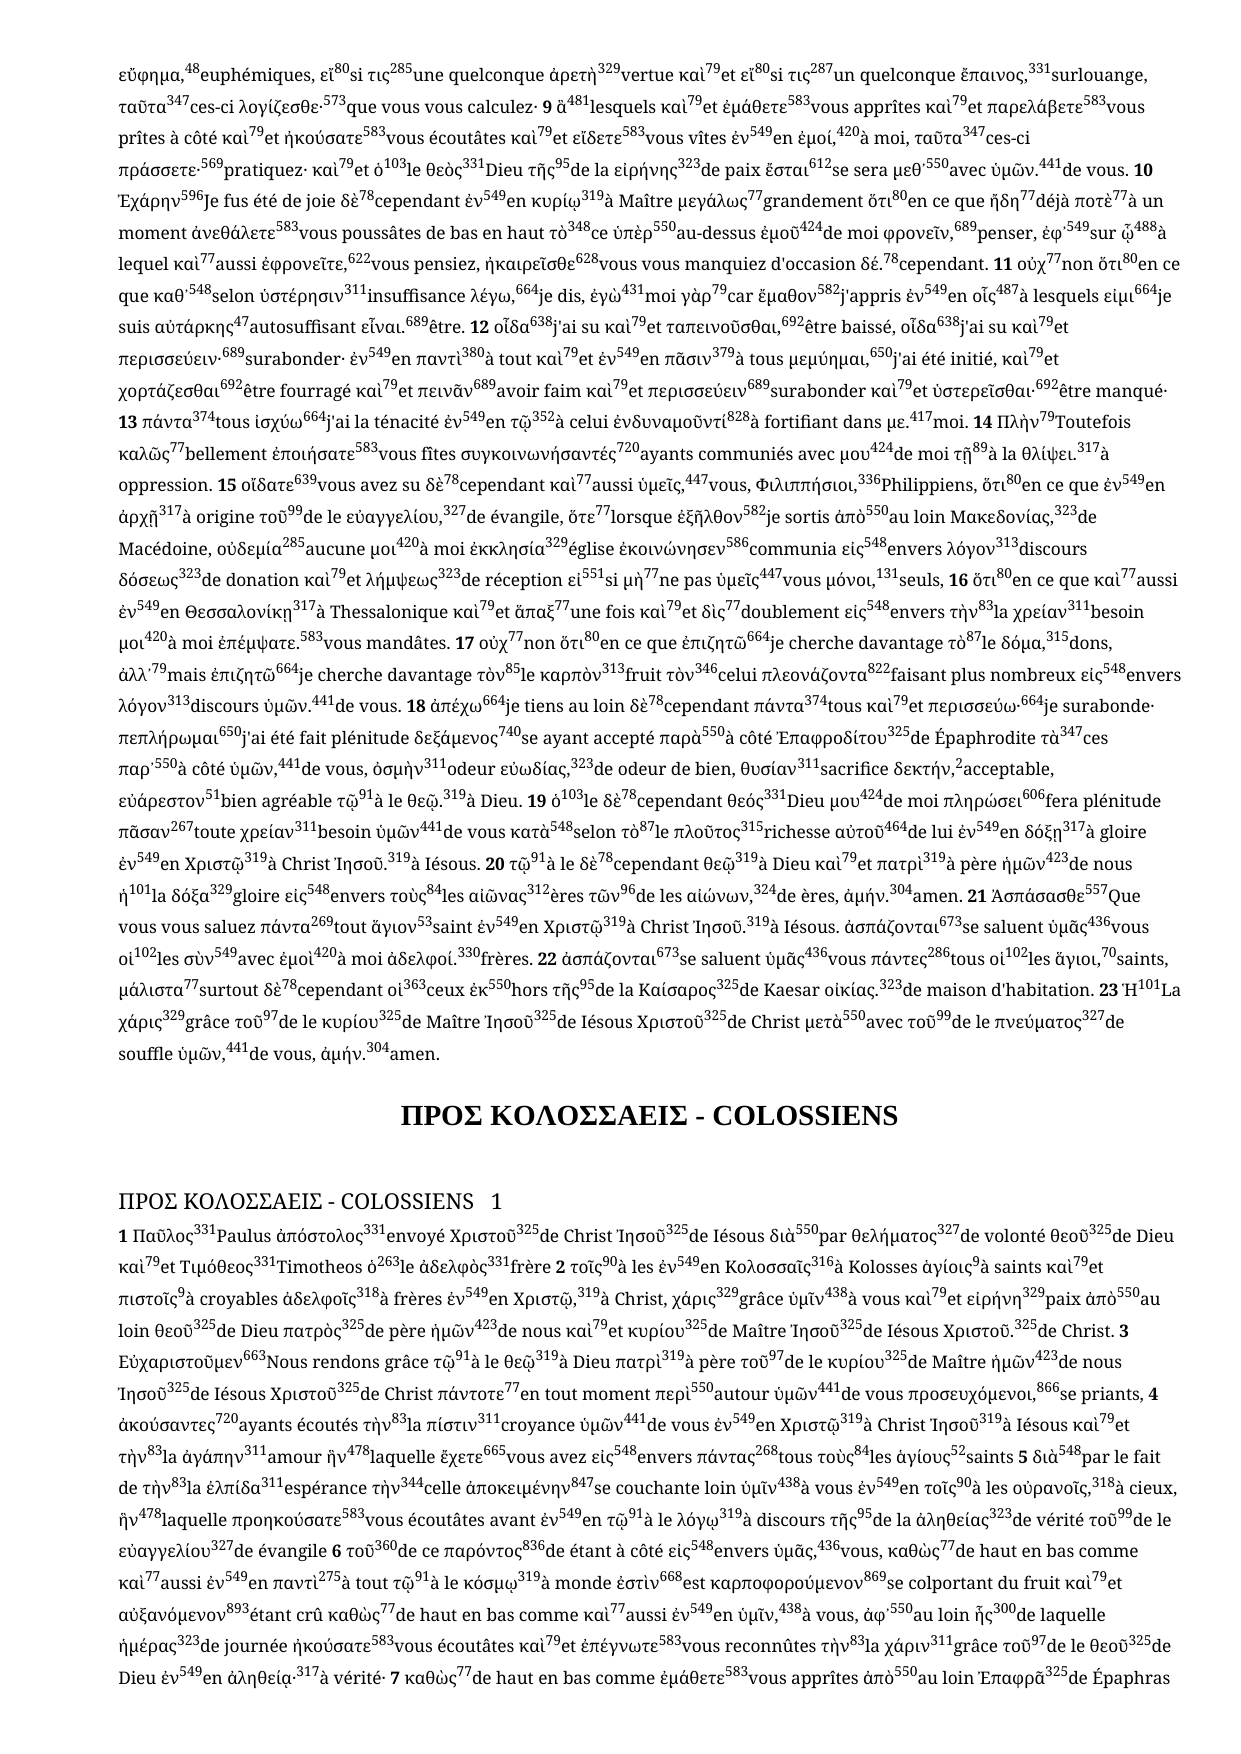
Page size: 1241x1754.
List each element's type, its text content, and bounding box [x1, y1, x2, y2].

text ΠΡΟΣ ΚΟΛΟΣΣΑΕΙΣ - COLOSSIENS 1 [118, 1186, 1181, 1216]
subtitle ΠΡΟΣ ΚΟΛΟΣΣΑΕΙΣ - COLOSSIENS [118, 1098, 1181, 1132]
text 1 Παῦλος331Paulus ἀπόστολος331envoyé Χριστοῦ325de Christ Ἰησοῦ325de Iésous διὰ550par θελήματος327de volonté θεοῦ325de Dieu καὶ79et Τιμόθεος331Timotheos ὁ263le ἀδελφὸς331frère 2 τοῖς90à les ἐν549en Κολοσσαῖς316à Kolosses ἁγίοις9à saints καὶ79et πιστοῖς9à croyables ἀδελφοῖς318à frères ἐν549en Χριστῷ,319à Christ, χάρις329grâce ὑμῖν438à vous καὶ79et εἰρήνη329paix ἀπὸ550au loin θεοῦ325de Dieu πατρὸς325de père ἡμῶν423de nous καὶ79et κυρίου325de Maître Ἰησοῦ325de Iésous Χριστοῦ.325de Christ. 3 Εὐχαριστοῦμεν663Nous rendons grâce τῷ91à le θεῷ319à Dieu πατρὶ319à père τοῦ97de le κυρίου325de Maître ἡμῶν423de nous Ἰησοῦ325de Iésous Χριστοῦ325de Christ πάντοτε77en tout moment περὶ550autour ὑμῶν441de vous προσευχόμενοι,866se priants, 4 ἀκούσαντες720ayants écoutés τὴν83la πίστιν311croyance ὑμῶν441de vous ἐν549en Χριστῷ319à Christ Ἰησοῦ319à Iésous καὶ79et τὴν83la ἀγάπην311amour ἣν478laquelle ἔχετε665vous avez εἰς548envers πάντας268tous τοὺς84les ἁγίους52saints 5 διὰ548par le fait de τὴν83la ἐλπίδα311espérance τὴν344celle ἀποκειμένην847se couchante loin ὑμῖν438à vous ἐν549en τοῖς90à les οὐρανοῖς,318à cieux, ἣν478laquelle προηκούσατε583vous écoutâtes avant ἐν549en τῷ91à le λόγῳ319à discours τῆς95de la ἀληθείας323de vérité τοῦ99de le εὐαγγελίου327de évangile 6 τοῦ360de ce παρόντος836de étant à côté εἰς548envers ὑμᾶς,436vous, καθὼς77de haut en bas comme καὶ77aussi ἐν549en παντὶ275à tout τῷ91à le κόσμῳ319à monde ἐστὶν668est καρποφορούμενον869se colportant du fruit καὶ79et αὐξανόμενον893étant crû καθὼς77de haut en bas comme καὶ77aussi ἐν549en ὑμῖν,438à vous, ἀφ᾽550au loin ἧς300de laquelle ἡμέρας323de journée ἠκούσατε583vous écoutâtes καὶ79et ἐπέγνωτε583vous reconnûtes τὴν83la χάριν311grâce τοῦ97de le θεοῦ325de Dieu ἐν549en ἀληθείᾳ·317à vérité· 7 καθὼς77de haut en bas comme ἐμάθετε583vous apprîtes ἀπὸ550au loin Ἐπαφρᾶ325de Épaphras τοῦ97de le ἀγαπητοῦ16de aimé συνδούλου325de co-esclave ἡμῶν,423de nous, ὅς498lequel ἐστιν668est πιστὸς47croyable ὑπὲρ550au-dessus ἡμῶν423de nous διάκονος331serviteur τοῦ97de le Χριστοῦ,325de Christ, 8 ὁ364celui καὶ77aussi δηλώσας721ayant mis en évidence ἡμῖν419à nous τὴν83la ὑμῶν441de vous ἀγάπην311amour ἐν549en πνεύματι.321à souffle. 9 Διὰ548Par le fait de τοῦτο348ce-ci καὶ77aussi ἡμεῖς,430nous, ἀφ᾽550au loin ἧς300de laquelle ἡμέρας323de journée ἠκούσαμεν,581nous écoutâmes, οὐ77non παυόμεθα669nous nous pausons ὑπὲρ550au-dessus ὑμῶν441de vous προσευχόμενοι866se priants καὶ79et αἰτούμενοι,866se demandants, ἵνα80afin que πληρωθῆτε908que vous soyez fait plénitude τὴν83la ἐπίγνωσιν311reconnaissance τοῦ99de le θελήματος327de volonté αὐτοῦ464de lui ἐν549en πάσῃ273à toute σοφίᾳ317à sagesse καὶ79et συνέσει317à compréhension πνευματικῇ,8à soufflique, 10 περιπατῆσαι681piétiner autour ἀξίως77dignement τοῦ97de le κυρίου325de Maître εἰς548envers πᾶσαν267toute ἀρεσκείαν,311complaisance, ἐν549en παντὶ277à tout ἔργῳ321à travail ἀγαθῷ12à bon καρποφοροῦντες839colportants du fruit καὶ79et αὐξανόμενοι890étants crûs τῇ89à la ἐπιγνώσει317à reconnaissance τοῦ97de le θεοῦ,325de Dieu, 11 ἐν549en πάσῃ273à toute δυνάμει317à puissance δυναμούμενοι890étants rendus puissants κατὰ548selon τὸ87le κράτος315force τῆς95de la δόξης323de gloire αὐτοῦ464de lui εἰς548envers πᾶσαν267toute ὑπομονὴν311résistance καὶ79et μακροθυμίαν.311distance de fureur. Μετὰ550Avec χαρᾶς323de joie 12 εὐχαριστοῦντες839rendants grâce τῷ91à le πατρὶ319à père τῷ352à celui ἱκανώσαντι713à ayant rendu assez-important ὑμᾶς436vous εἰς548envers τὴν83la μερίδα311portion τοῦ97de le κλήρου325de lot τῶν96de les ἁγίων64de saints ἐν549en τῷ93à le φωτί·321à lumière· 13 ὃς498lequel ἐρρύσατο592se délivra ἡμᾶς416nous ἐκ550hors τῆς95de la ἐξουσίας323de autorité τοῦ99de le σκότους327de ténèbre καὶ79et μετέστησεν586déplaça εἰς548envers τὴν83la βασιλείαν311royauté τοῦ97de le υἱοῦ325de fils τῆς95de la ἀγάπης323de amour αὐτοῦ,464de lui, 14 ἐν549en ᾧ486à lequel ἔχομεν663nous avons τὴν83la ἀπολύτρωσιν,311rançon intégrale, τὴν83la ἄφεσιν311abandon τῶν94de les ἁμαρτιῶν·322de fautes· 15 ὅς498lequel ἐστιν668est εἰκὼν329icône τοῦ97de le θεοῦ325de Dieu τοῦ97de le ἀοράτου,16de invisible, πρωτότοκος71premier-né πάσης279de toute κτίσεως,323de création, 16 ὅτι80en ce que ἐν549en αὐτῷ458à lui ἐκτίσθη600fut créé τὰ365ces πάντα288tous ἐν549en τοῖς90à les οὐρανοῖς318à cieux καὶ79et ἐπὶ550sur τῆς95de la γῆς,323de terre, τὰ104les ὁρατὰ72visibles καὶ79et τὰ104les ἀόρατα,72invisibles, εἴτε79soit θρόνοι330trônes εἴτε79soit κυριότητες328maîtrises εἴτε79soit ἀρχαὶ328origines εἴτε79soit ἐξουσίαι·328autorités· τὰ365ces πάντα288tous δι᾽550par αὐτοῦ464de lui καὶ79et εἰς548envers αὐτὸν452lui ἔκτισται·654a été créé· 17 καὶ79et αὐτός469lui ἐστιν668est πρὸ550d'avant πάντων385de tous καὶ79et τὰ365ces πάντα288tous ἐν549en αὐτῷ458à lui συνέστηκεν,642a dressé avec, 18 καὶ79et αὐτός469lui ἐστιν668est ἡ101la κεφαλὴ329tête τοῦ99de le σώματος327de corps τῆς95de la ἐκκλησίας·323de église· ὅς498lequel ἐστιν668est ἡ101la ἀρχή,329origine, πρωτότοκος71premier-né ἐκ550hors τῶν96de les νεκρῶν,64de morts, ἵνα80afin que γένηται905que se devienne ἐν549en πᾶσιν379à tous αὐτὸς469lui πρωτεύων,840précédant, 19 ὅτι80en ce que ἐν549en αὐτῷ458à lui εὐδόκησεν586estima en bien πᾶν271tout τὸ87le πλήρωμα315plénitude κατοικῆσαι681établir maison d'habitation 20 καὶ79et δι᾽550par αὐτοῦ464de lui ἀποκαταλλάξαι681réconcilier complètement τὰ347ces πάντα270tous εἰς548envers αὐτόν,528lui-même, εἰρηνοποιήσας721ayant fait paix διὰ550par τοῦ99de le αἵματος327de sang τοῦ97de le σταυροῦ325de croix αὐτοῦ,464de lui, [δι᾽550[par αὐτοῦ]464de lui] εἴτε79soit τὰ347ces ἐπὶ550sur τῆς95de la γῆς323de terre εἴτε79soit τὰ347ces ἐν549en τοῖς90à les οὐρανοῖς.318à cieux. 21 Καὶ79Et ὑμᾶς436vous ποτε77à un moment ὄντας821étants ἀπηλλοτριωμένους795ayants étés aliénés καὶ79et ἐχθροὺς31ennemis τῇ89à la διανοίᾳ317à capacité d’intelligence ἐν549en τοῖς252à les ἔργοις320à travaux τοῖς92à les πονηροῖς,11à méchants, 22 νυνὶ77maintenant δὲ78cependant ἀποκατηλλάγητε597vous fûtes réconcilié complètement ἐν549en τῷ93à le σώματι321à corps τῆς95de la σαρκὸς323de chair αὐτοῦ464de lui διὰ550par τοῦ257de le θανάτου325de trépas παραστῆσαι681dresser à côté ὑμᾶς436vous ἁγίους52saints καὶ79et ἀμώμους52sans reproches καὶ79et ἀνεγκλήτους52sans accusations κατενώπιον552face à face de haut en bas αὐτοῦ,464de lui, 23 εἴ80si γε340du moins ἐπιμένετε665vous restez sur τῇ89à la πίστει317à croyance τεθεμελιωμένοι812ayants étés fondés καὶ79et ἑδραῖοι70assis καὶ79et μὴ77ne pas μετακινούμενοι890étants transférés ἀπὸ550au loin τῆς95de la ἐλπίδος323de espérance τοῦ99de le εὐαγγελίου327de évangile οὗ494de lequel ἠκούσατε,583vous écoutâtes, τοῦ360de ce κηρυχθέντος756de ayant été annoncé ἐν549en πάσῃ273à toute κτίσει317à création τῇ350à celle ὑπὸ548sous τὸν85le οὐρανόν,313ciel, οὗ494de lequel ἐγενόμην588je me devins ἐγὼ431moi Παῦλος331Paulus διάκονος.331serviteur. 24 Νῦν77Maintenant χαίρω664je suis de joie ἐν549en τοῖς92à les παθήμασιν320à passions de souffrances ὑπὲρ550au-dessus ὑμῶν441de vous καὶ79et ἀνταναπληρῶ664j'élève à plénitude en échange τὰ86les ὑστερήματα314manques τῶν94de les θλίψεων322de oppressions τοῦ97de le Χριστοῦ325de Christ ἐν549en τῇ89à la σαρκί317à chair μου424de moi ὑπὲρ550au-dessus τοῦ99de le σώματος327de corps αὐτοῦ,464de lui, ὅ500lequel ἐστιν668est ἡ101la ἐκκλησία,329église, 25 ἧς490de laquelle ἐγενόμην588je me devins ἐγὼ431moi διάκονος331serviteur κατὰ548selon τὴν83la οἰκονομίαν311législation de maison τοῦ97de le θεοῦ325de Dieu τὴν344celle δοθεῖσάν742ayante étée donnée μοι420à moi εἰς548envers ὑμᾶς436vous πληρῶσαι681faire plénitude τὸν85le λόγον313discours τοῦ97de le θεοῦ,325de Dieu, 26 τὸ87le μυστήριον315mystère τὸ348ce ἀποκεκρυμμένον798ayant été caché loin ἀπὸ550au loin τῶν96de les αἰώνων324de ères καὶ79et ἀπὸ550au loin τῶν94de les γενεῶν322de générations –935– νῦν77maintenant δὲ78cependant ἐφανερώθη600fut rendu visible τοῖς90à les ἁγίοις58à saints αὐτοῦ,464de lui, 27 οἷς485à lesquels ἠθέλησεν586voulut ὁ103le θεὸς331Dieu γνωρίσαι681faire connaître τί412quel τὸ105le πλοῦτος333richesse τῆς95de la δόξης323de gloire τοῦ99de le μυστηρίου327de mystère τούτου152de ce-ci ἐν549en τοῖς92à les ἔθνεσιν,320à ethnies, ὅ500lequel ἐστιν668est Χριστὸς331Christ ἐν549en ὑμῖν,438à vous, ἡ101la ἐλπὶς329espérance τῆς95de la δόξης·323de gloire· 28 ὃν480lequel ἡμεῖς430nous καταγγέλλομεν663nous annonçons de haut en bas νουθετοῦντες839admonestants πάντα269tout ἄνθρωπον313être humain καὶ79et διδάσκοντες839enseignants πάντα269tout ἄνθρωπον313être humain ἐν549en πάσῃ273à toute σοφίᾳ,317à sagesse, ἵνα80afin que παραστήσωμεν894que nous dressions à côté πάντα269tout ἄνθρωπον313être humain τέλειον53parfait ἐν549en Χριστῷ·319à Christ· 29 εἰς548envers ὃ482lequel καὶ77aussi κοπιῶ664je peine ἀγωνιζόμενος867se combattant κατὰ548selon τὴν83la ἐνέργειαν311énergie αὐτοῦ464de lui τὴν344celle ἐνεργουμένην847se énergisante ἐν549en ἐμοὶ420à moi ἐν549en δυνάμει.317à puissance. [118, 1220, 1181, 1689]
text 1 Ὥστε,80De sorte que, ἀδελφοί336frères μου424de moi ἀγαπητοὶ26aimés καὶ79et ἐπιπόθητοι,26très désirés, χαρὰ335joie καὶ79et στέφανός337couronne μου,424de moi, οὕτως77ainsi στήκετε569tenez debout ἐν549en κυρίῳ,319à Maître, ἀγαπητοί.75aimés. 2 Εὐοδίαν311Euodia παρακαλῶ664j'appelle à côté καὶ79et Συντύχην311Syntyche παρακαλῶ664j'appelle à côté τὸ87le αὐτὸ348même φρονεῖν689penser ἐν549en κυρίῳ.319à Maître. 3 ναὶ304oui ἐρωτῶ664je sollicite καὶ77aussi σέ,437toi, γνήσιε27légitime σύζυγε,76compagnon joug-balance, συλλαμβάνου574te prends ensemble αὐταῖς,455à elles, αἵτινες495lesquelles des quelconques ἐν549en τῷ93à le εὐαγγελίῳ321à évangile συνήθλησάν585luttèrent en athlète avec μοι420à moi μετὰ550avec καὶ79et Κλήμεντος325de Klementοs καὶ79et τῶν96de les λοιπῶν383de restants συνεργῶν64de co-travailleurs μου,424de moi, ὧν491de lesquels τὰ104les ὀνόματα332noms ἐν549en βίβλῳ317à bible ζωῆς.323de vie. 4 Χαίρετε569Soyez de joie ἐν549en κυρίῳ319à Maître πάντοτε·77en tout moment· πάλιν77de nouveau ἐρῶ,602je dirai, χαίρετε.569soyez de joie. 5 τὸ105le ἐπιεικὲς73modéré ὑμῶν441de vous γνωσθήτω565soit connu πᾶσιν274à tous ἀνθρώποις.318à êtres humains. ὁ103le κύριος331Maître ἐγγύς.77proche. 6 μηδὲν375pas un μεριμνᾶτε,569inquiétez, ἀλλ᾽79mais ἐν549en παντὶ380à tout τῇ89à la προσευχῇ317à prière καὶ79et τῇ89à la δεήσει317à supplication μετὰ550avec εὐχαριστίας323de action de grâce τὰ86les αἰτήματα314demandes ὑμῶν441de vous γνωριζέσθω580soit fait connaître πρὸς548vers τὸν85le θεόν.313Dieu. 7 καὶ79et ἡ101la εἰρήνη329paix τοῦ97de le θεοῦ325de Dieu ἡ362celle ὑπερέχουσα838tenante au-dessus πάντα269tout νοῦν313intellect φρουρήσει606regardera au-devant τὰς82les καρδίας310coeurs ὑμῶν441de vous καὶ79et τὰ86les νοήματα314cogitations ὑμῶν441de vous ἐν549en Χριστῷ319à Christ Ἰησοῦ.319à Iésous. 8 Τὸ87Le λοιπόν,375restant, ἀδελφοί,336frères, ὅσα499autant lesquels ἐστὶν668est ἀληθῆ,48vrais, ὅσα499autant lesquels σεμνά,48vénérables, ὅσα499autant lesquels δίκαια,48justes, ὅσα499autant lesquels ἁγνά,48consacrés, ὅσα499autant lesquels προσφιλῆ,48affectionnés auprès, ὅσα499autant lesquels εὔφημα,48euphémiques, εἴ80si τις285une quelconque ἀρετὴ329vertue καὶ79et εἴ80si τις287un quelconque ἔπαινος,331surlouange, ταῦτα347ces-ci λογίζεσθε·573que vous vous calculez· 9 ἃ481lesquels καὶ79et ἐμάθετε583vous apprîtes καὶ79et παρελάβετε583vous prîtes à côté καὶ79et ἠκούσατε583vous écoutâtes καὶ79et εἴδετε583vous vîtes ἐν549en ἐμοί,420à moi, ταῦτα347ces-ci πράσσετε·569pratiquez· καὶ79et ὁ103le θεὸς331Dieu τῆς95de la εἰρήνης323de paix ἔσται612se sera μεθ᾽550avec ὑμῶν.441de vous. 10 Ἐχάρην596Je fus été de joie δὲ78cependant ἐν549en κυρίῳ319à Maître μεγάλως77grandement ὅτι80en ce que ἤδη77déjà ποτὲ77à un moment ἀνεθάλετε583vous poussâtes de bas en haut τὸ348ce ὑπὲρ550au-dessus ἐμοῦ424de moi φρονεῖν,689penser, ἐφ᾽549sur ᾧ488à lequel καὶ77aussi ἐφρονεῖτε,622vous pensiez, ἠκαιρεῖσθε628vous vous manquiez d'occasion δέ.78cependant. 11 οὐχ77non ὅτι80en ce que καθ᾽548selon ὑστέρησιν311insuffisance λέγω,664je dis, ἐγὼ431moi γὰρ79car ἔμαθον582j'appris ἐν549en οἷς487à lesquels εἰμι664je suis αὐτάρκης47autosuffisant εἶναι.689être. 12 οἶδα638j'ai su καὶ79et ταπεινοῦσθαι,692être baissé, οἶδα638j'ai su καὶ79et περισσεύειν·689surabonder· ἐν549en παντὶ380à tout καὶ79et ἐν549en πᾶσιν379à tous μεμύημαι,650j'ai été initié, καὶ79et χορτάζεσθαι692être fourragé καὶ79et πεινᾶν689avoir faim καὶ79et περισσεύειν689surabonder καὶ79et ὑστερεῖσθαι·692être manqué· 13 πάντα374tous ἰσχύω664j'ai la ténacité ἐν549en τῷ352à celui ἐνδυναμοῦντί828à fortifiant dans με.417moi. 14 Πλὴν79Toutefois καλῶς77bellement ἐποιήσατε583vous fîtes συγκοινωνήσαντές720ayants communiés avec μου424de moi τῇ89à la θλίψει.317à oppression. 15 οἴδατε639vous avez su δὲ78cependant καὶ77aussi ὑμεῖς,447vous, Φιλιππήσιοι,336Philippiens, ὅτι80en ce que ἐν549en ἀρχῇ317à origine τοῦ99de le εὐαγγελίου,327de évangile, ὅτε77lorsque ἐξῆλθον582je sortis ἀπὸ550au loin Μακεδονίας,323de Macédoine, οὐδεμία285aucune μοι420à moi ἐκκλησία329église ἐκοινώνησεν586communia εἰς548envers λόγον313discours δόσεως323de donation καὶ79et λήμψεως323de réception εἰ551si μὴ77ne pas ὑμεῖς447vous μόνοι,131seuls, 16 ὅτι80en ce que καὶ77aussi ἐν549en Θεσσαλονίκῃ317à Thessalonique καὶ79et ἅπαξ77une fois καὶ79et δὶς77doublement εἰς548envers τὴν83la χρείαν311besoin μοι420à moi ἐπέμψατε.583vous mandâtes. 17 οὐχ77non ὅτι80en ce que ἐπιζητῶ664je cherche davantage τὸ87le δόμα,315dons, ἀλλ᾽79mais ἐπιζητῶ664je cherche davantage τὸν85le καρπὸν313fruit τὸν346celui πλεονάζοντα822faisant plus nombreux εἰς548envers λόγον313discours ὑμῶν.441de vous. 18 ἀπέχω664je tiens au loin δὲ78cependant πάντα374tous καὶ79et περισσεύω·664je surabonde· πεπλήρωμαι650j'ai été fait plénitude δεξάμενος740se ayant accepté παρὰ550à côté Ἐπαφροδίτου325de Épaphrodite τὰ347ces παρ᾽550à côté ὑμῶν,441de vous, ὀσμὴν311odeur εὐωδίας,323de odeur de bien, θυσίαν311sacrifice δεκτήν,2acceptable, εὐάρεστον51bien agréable τῷ91à le θεῷ.319à Dieu. 19 ὁ103le δὲ78cependant θεός331Dieu μου424de moi πληρώσει606fera plénitude πᾶσαν267toute χρείαν311besoin ὑμῶν441de vous κατὰ548selon τὸ87le πλοῦτος315richesse αὐτοῦ464de lui ἐν549en δόξῃ317à gloire ἐν549en Χριστῷ319à Christ Ἰησοῦ.319à Iésous. 20 τῷ91à le δὲ78cependant θεῷ319à Dieu καὶ79et πατρὶ319à père ἡμῶν423de nous ἡ101la δόξα329gloire εἰς548envers τοὺς84les αἰῶνας312ères τῶν96de les αἰώνων,324de ères, ἀμήν.304amen. 21 Ἀσπάσασθε557Que vous vous saluez πάντα269tout ἅγιον53saint ἐν549en Χριστῷ319à Christ Ἰησοῦ.319à Iésous. ἀσπάζονται673se saluent ὑμᾶς436vous οἱ102les σὺν549avec ἐμοὶ420à moi ἀδελφοί.330frères. 22 ἀσπάζονται673se saluent ὑμᾶς436vous πάντες286tous οἱ102les ἅγιοι,70saints, μάλιστα77surtout δὲ78cependant οἱ363ceux ἐκ550hors τῆς95de la Καίσαρος325de Kaesar οἰκίας.323de maison d'habitation. 23 Ἡ101La χάρις329grâce τοῦ97de le κυρίου325de Maître Ἰησοῦ325de Iésous Χριστοῦ325de Christ μετὰ550avec τοῦ99de le πνεύματος327de souffle ὑμῶν,441de vous, ἀμήν.304amen. [118, 59, 1181, 1065]
